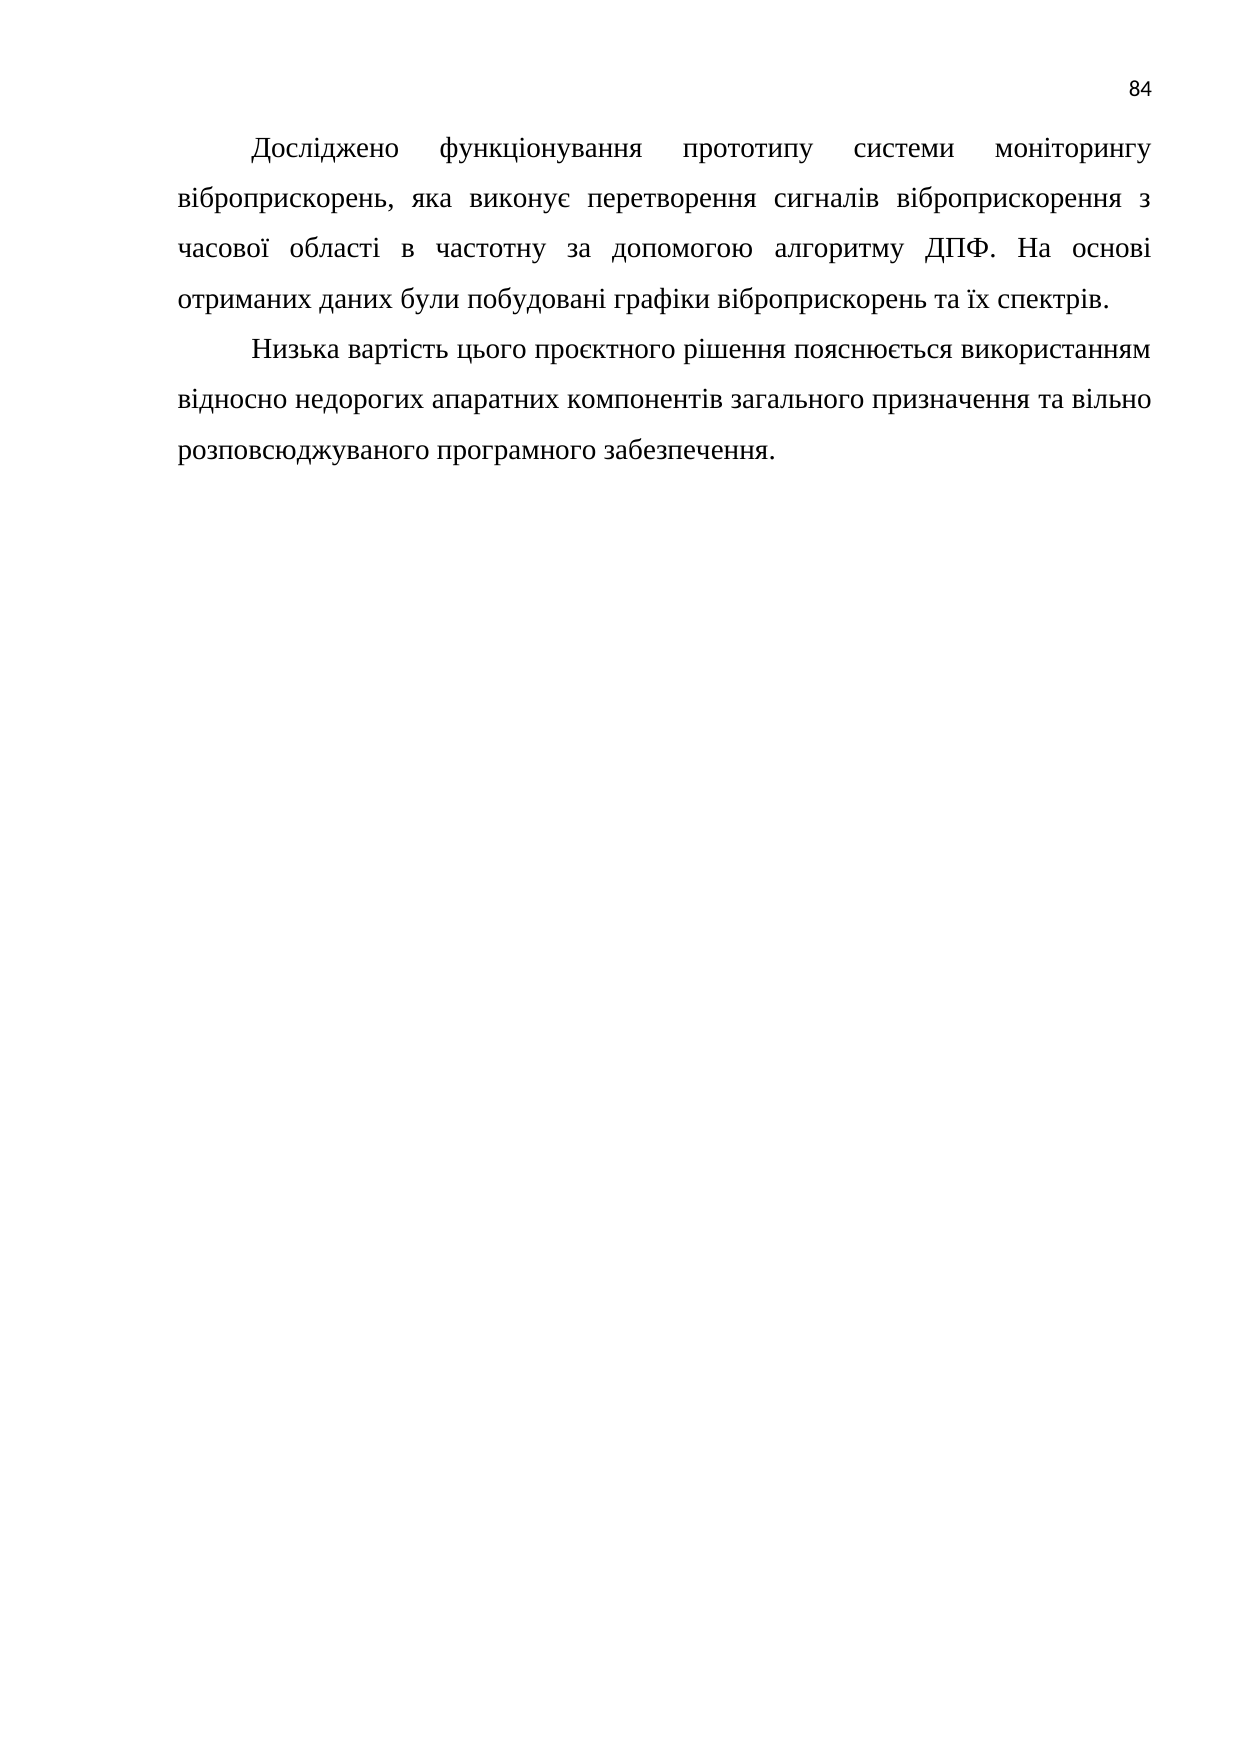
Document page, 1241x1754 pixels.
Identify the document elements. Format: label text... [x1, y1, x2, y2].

text Низька вартість цього проєктного рішення пояснюється використанням відносно недорогих апаратних компонентів загального призначення та вільно розповсюджуваного програмного забезпечення. [177, 331, 1152, 465]
text Досліджено функціонування прототипу системи моніторингу віброприскорень, яка виконує перетворення сигналів віброприскорення з часової області в частотну за допомогою алгоритму ДПФ. На основі отриманих даних були побудовані графіки віброприскорень та їх спектрів. [177, 130, 1152, 314]
